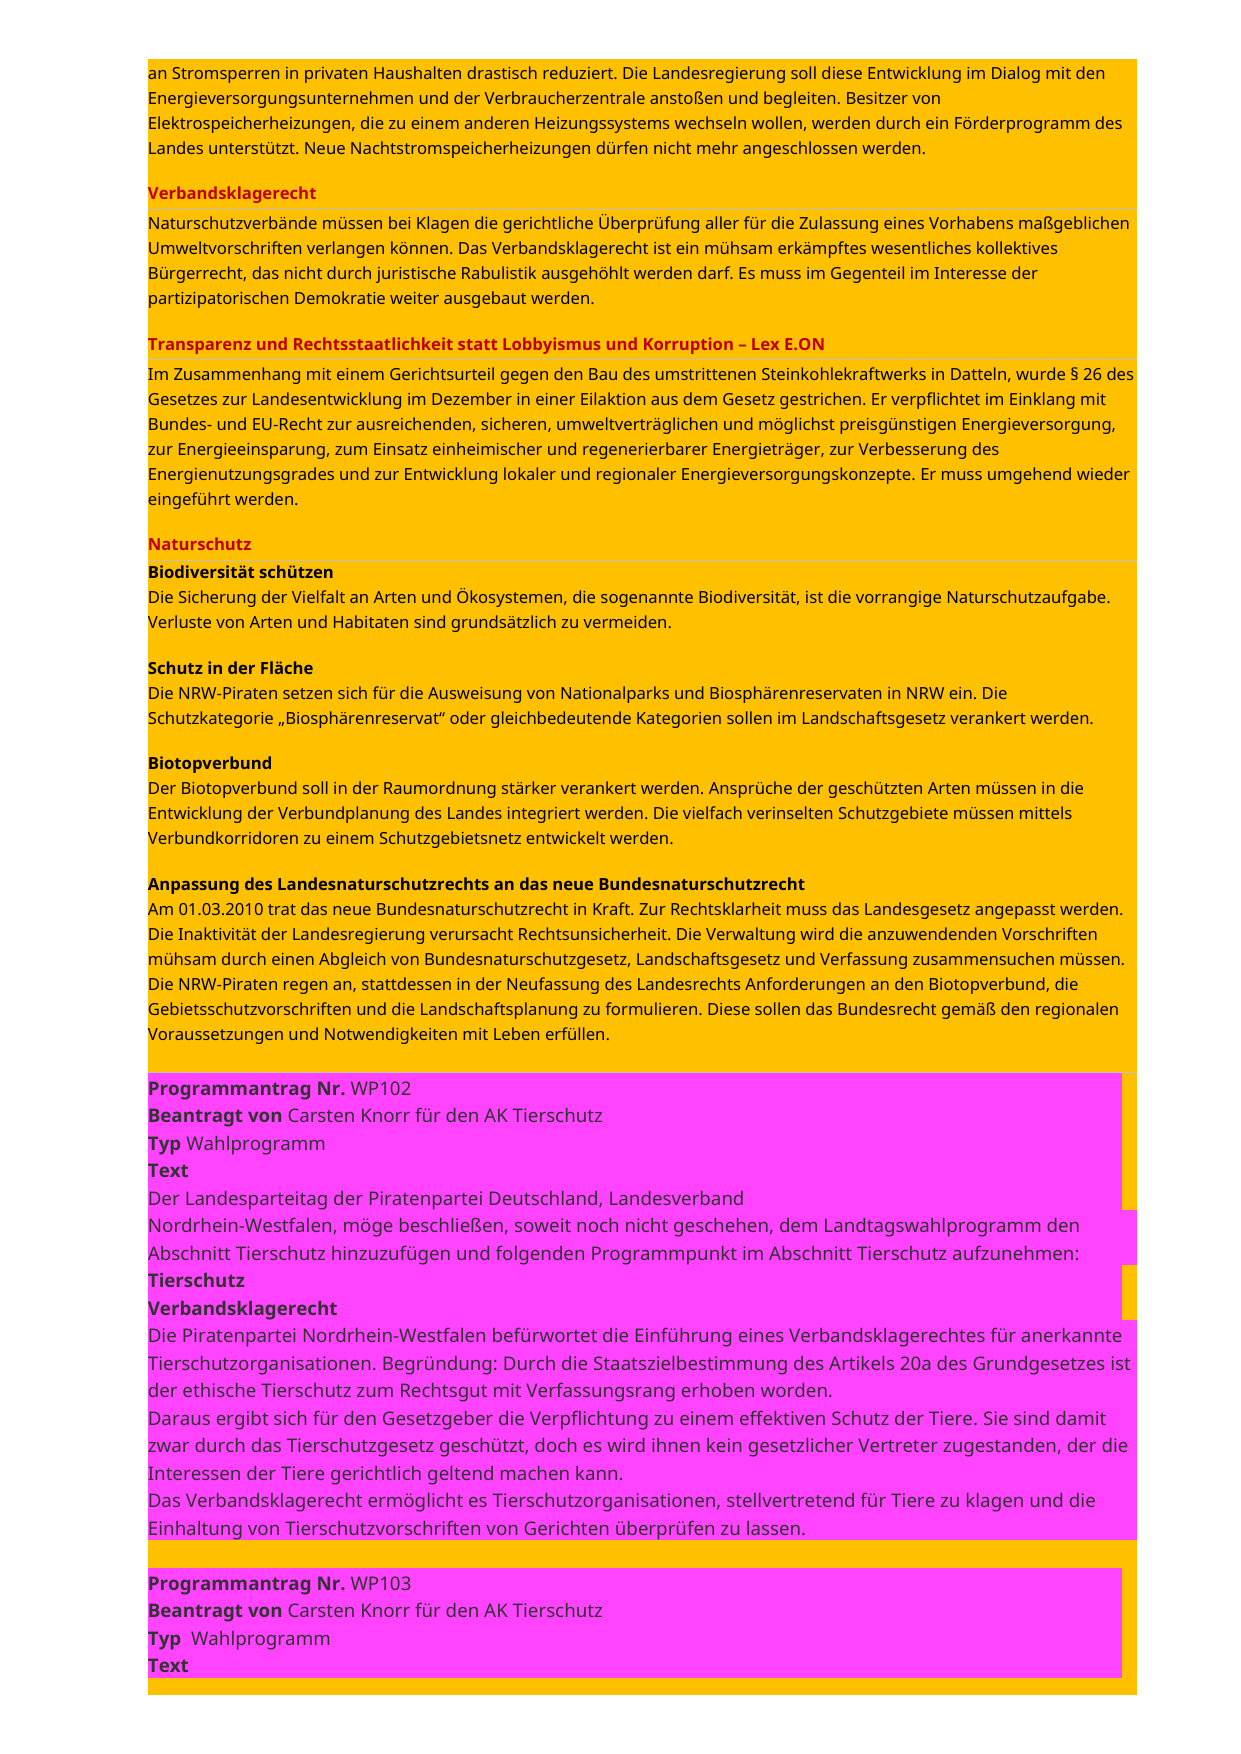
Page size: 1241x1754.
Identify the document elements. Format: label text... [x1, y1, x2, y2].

text Typ Wahlprogramm [148, 1623, 1122, 1650]
text an Stromsperren in privaten Haushalten drastisch reduziert. Die Landesregierung soll diese Entwicklung im Dialog mit den Energieversorgungsunternehmen und der Verbraucherzentrale anstoßen und begleiten. Besitzer von Elektrospeicherheizungen, die zu einem anderen Heizungssystems wechseln wollen, werden durch ein Förderprogramm des Landes unterstützt. Neue Nachtstromspeicherheizungen dürfen nicht mehr angeschlossen werden. [148, 59, 1137, 159]
text Beantragt von Carsten Knorr für den AK Tierschutz [148, 1100, 1122, 1128]
text Biotopverbund [148, 752, 1137, 774]
text Daraus ergibt sich für den Gesetzgeber die Verpflichtung zu einem effektiven Schutz der Tiere. Sie sind damit zwar durch das Tierschutzgesetz geschützt, doch es wird ihnen kein gesetzlicher Vertreter zugestanden, der die Interessen der Tiere gerichtlich geltend machen kann. [148, 1403, 1137, 1485]
text Anpassung des Landesnaturschutzrechts an das neue Bundesnaturschutzrecht [148, 872, 1137, 895]
text Naturschutzverbände müssen bei Klagen die gerichtliche Überprüfung aller für die Zulassung eines Vorhabens maßgeblichen Umweltvorschriften verlangen können. Das Verbandsklagerecht ist ein mühsam erkämpftes wesentliches kollektives Bürgerrecht, das nicht durch juristische Rabulistik ausgehöhlt werden darf. Es muss im Gegenteil im Interesse der partizipatorischen Demokratie weiter ausgebaut werden. [148, 210, 1137, 310]
text Naturschutz [148, 533, 1137, 560]
text Schutz in der Fläche [148, 656, 1137, 679]
text Verbandsklagerecht [148, 182, 1137, 209]
text Die Piratenpartei Nordrhein-Westfalen befürwortet die Einführung eines Verbandsklagerechtes für anerkannte Tierschutzorganisationen. Begründung: Durch die Staatszielbestimmung des Artikels 20a des Grundgesetzes ist der ethische Tierschutz zum Rechtsgut mit Verfassungsrang erhoben worden. [148, 1320, 1137, 1403]
text Die Sicherung der Vielfalt an Arten und Ökosystemen, die sogenannte Biodiversität, ist die vorrangige Naturschutzaufgabe. Verluste von Arten und Habitaten sind grundsätzlich zu vermeiden. [148, 584, 1137, 634]
text Das Verbandsklagerecht ermöglicht es Tierschutzorganisationen, stellvertretend für Tiere zu klagen und die Einhaltung von Tierschutzvorschriften von Gerichten überprüfen zu lassen. [148, 1485, 1137, 1540]
text Beantragt von Carsten Knorr für den AK Tierschutz [148, 1595, 1122, 1623]
text Nordrhein-Westfalen, möge beschließen, soweit noch nicht geschehen, dem Landtagswahlprogramm den Abschnitt Tierschutz hinzuzufügen und folgenden Programmpunkt im Abschnitt Tierschutz aufzunehmen: [148, 1210, 1137, 1265]
text Programmantrag Nr. WP103 [148, 1568, 1122, 1595]
text Programmantrag Nr. WP102 [148, 1073, 1122, 1100]
text Der Biotopverbund soll in der Raumordnung stärker verankert werden. Ansprüche der geschützten Arten müssen in die Entwicklung der Verbundplanung des Landes integriert werden. Die vielfach verinselten Schutzgebiete müssen mittels Verbundkorridoren zu einem Schutzgebietsnetz entwickelt werden. [148, 774, 1137, 849]
text Tierschutz [148, 1265, 1122, 1293]
text Typ Wahlprogramm [148, 1128, 1122, 1155]
text Am 01.03.2010 trat das neue Bundesnaturschutzrecht in Kraft. Zur Rechtsklarheit muss das Landesgesetz angepasst werden. Die Inaktivität der Landesregierung verursacht Rechtsunsicherheit. Die Verwaltung wird die anzuwendenden Vorschriften mühsam durch einen Abgleich von Bundesnaturschutzgesetz, Landschaftsgesetz und Verfassung zusammensuchen müssen. Die NRW-Piraten regen an, stattdessen in der Neufassung des Landesrechts Anforderungen an den Biotopverbund, die Gebietsschutzvorschriften und die Landschaftsplanung zu formulieren. Diese sollen das Bundesrecht gemäß den regionalen Voraussetzungen und Notwendigkeiten mit Leben erfüllen. [148, 895, 1137, 1045]
text Transparenz und Rechtsstaatlichkeit statt Lobbyismus und Korruption – Lex E.ON [148, 332, 1137, 359]
text Verbandsklagerecht [148, 1293, 1122, 1320]
text Der Landesparteitag der Piratenpartei Deutschland, Landesverband [148, 1183, 1122, 1210]
text Im Zusammenhang mit einem Gerichtsurteil gegen den Bau des umstrittenen Steinkohlekraftwerks in Datteln, wurde § 26 des Gesetzes zur Landesentwicklung im Dezember in einer Eilaktion aus dem Gesetz gestrichen. Er verpflichtet im Einklang mit Bundes- und EU-Recht zur ausreichenden, sicheren, umweltverträglichen und möglichst preisgünstigen Energieversorgung, zur Energieeinsparung, zum Einsatz einheimischer und regenerierbarer Energieträger, zur Verbesserung des Energienutzungsgrades und zur Entwicklung lokaler und regionaler Energieversorgungskonzepte. Er muss umgehend wieder eingeführt werden. [148, 360, 1137, 510]
text Text [148, 1650, 1122, 1678]
text Biodiversität schützen [148, 561, 1137, 584]
text Text [148, 1155, 1122, 1183]
text Die NRW-Piraten setzen sich für die Ausweisung von Nationalparks und Biosphärenreservaten in NRW ein. Die Schutzkategorie „Biosphärenreservat“ oder gleichbedeutende Kategorien sollen im Landschaftsgesetz verankert werden. [148, 679, 1137, 729]
